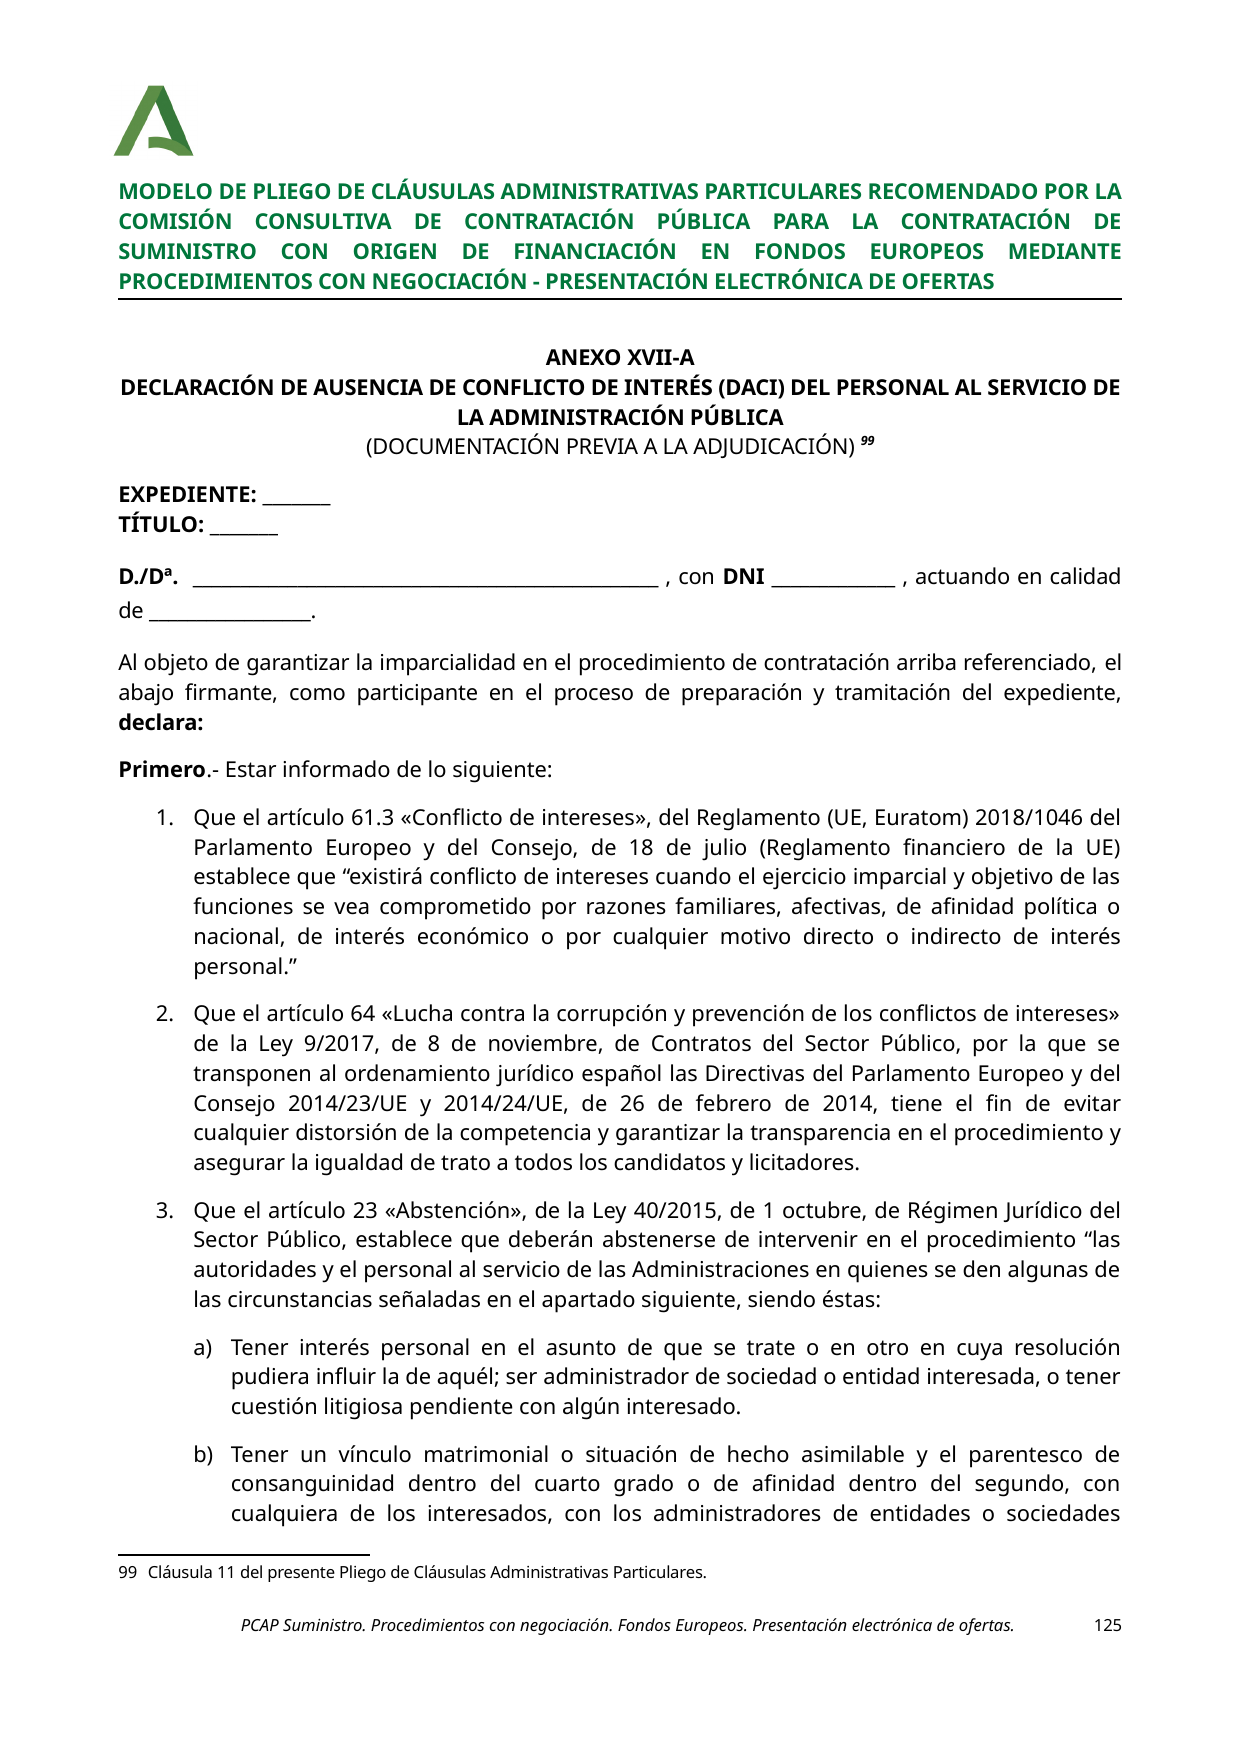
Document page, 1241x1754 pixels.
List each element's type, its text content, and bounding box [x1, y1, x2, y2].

text DECLARACIÓN DE AUSENCIA DE CONFLICTO DE INTERÉS (DACI) DEL PERSONAL AL SERVICIO DE LA ADMINISTRACIÓN PÚBLICA [118, 372, 1122, 431]
text (DOCUMENTACIÓN PREVIA A LA ADJUDICACIÓN) [118, 431, 1122, 461]
text Primero.- Estar informado de lo siguiente: [118, 754, 1122, 784]
list Que el artículo 23 «Abstención», de la Ley 40/2015, de 1 octubre, de Régimen Jurídico del Sector Público, establece que deberán abstenerse de intervenir en el procedimiento “las autoridades y el personal al servicio de las Administraciones en quienes se den algunas de las circunstancias señaladas en el apartado siguiente, siendo éstas: [156, 1195, 1122, 1314]
list Tener interés personal en el asunto de que se trate o en otro en cuya resolución pudiera influir la de aquél; ser administrador de sociedad o entidad interesada, o tener cuestión litigiosa pendiente con algún interesado. [193, 1332, 1122, 1421]
text EXPEDIENTE: _______ [118, 479, 1122, 509]
text TÍTULO: _______ [118, 509, 1122, 538]
text D./Dª. _________________________________________________ , con DNI _____________ , actuando en calidad de _________________. [118, 561, 1122, 625]
text MODELO DE PLIEGO DE CLÁUSULAS ADMINISTRATIVAS PARTICULARES RECOMENDADO POR LA COMISIÓN CONSULTIVA DE CONTRATACIÓN PÚBLICA PARA LA CONTRATACIÓN DE SUMINISTRO CON ORIGEN DE FINANCIACIÓN EN FONDOS EUROPEOS MEDIANTE PROCEDIMIENTOS CON NEGOCIACIÓN - PRESENTACIÓN ELECTRÓNICA DE OFERTAS [118, 176, 1122, 298]
text Al objeto de garantizar la imparcialidad en el procedimiento de contratación arriba referenciado, el abajo firmante, como participante en el proceso de preparación y tramitación del expediente, declara: [118, 647, 1122, 737]
text ANEXO XVII-A [118, 342, 1122, 372]
list Tener un vínculo matrimonial o situación de hecho asimilable y el parentesco de consanguinidad dentro del cuarto grado o de afinidad dentro del segundo, con cualquiera de los interesados, con los administradores de entidades o sociedades [193, 1439, 1122, 1528]
list Que el artículo 61.3 «Conflicto de intereses», del Reglamento (UE, Euratom) 2018/1046 del Parlamento Europeo y del Consejo, de 18 de julio (Reglamento financiero de la UE) establece que “existirá conflicto de intereses cuando el ejercicio imparcial y objetivo de las funciones se vea comprometido por razones familiares, afectivas, de afinidad política o nacional, de interés económico o por cualquier motivo directo o indirecto de interés personal.” [156, 802, 1122, 981]
list Que el artículo 64 «Lucha contra la corrupción y prevención de los conflictos de intereses» de la Ley 9/2017, de 8 de noviembre, de Contratos del Sector Público, por la que se transponen al ordenamiento jurídico español las Directivas del Parlamento Europeo y del Consejo 2014/23/UE y 2014/24/UE, de 26 de febrero de 2014, tiene el fin de evitar cualquier distorsión de la competencia y garantizar la transparencia en el procedimiento y asegurar la igualdad de trato a todos los candidatos y licitadores. [156, 998, 1122, 1177]
text Cláusula 11 del presente Pliego de Cláusulas Administrativas Particulares. [118, 1561, 1122, 1584]
picture [109, 81, 198, 160]
